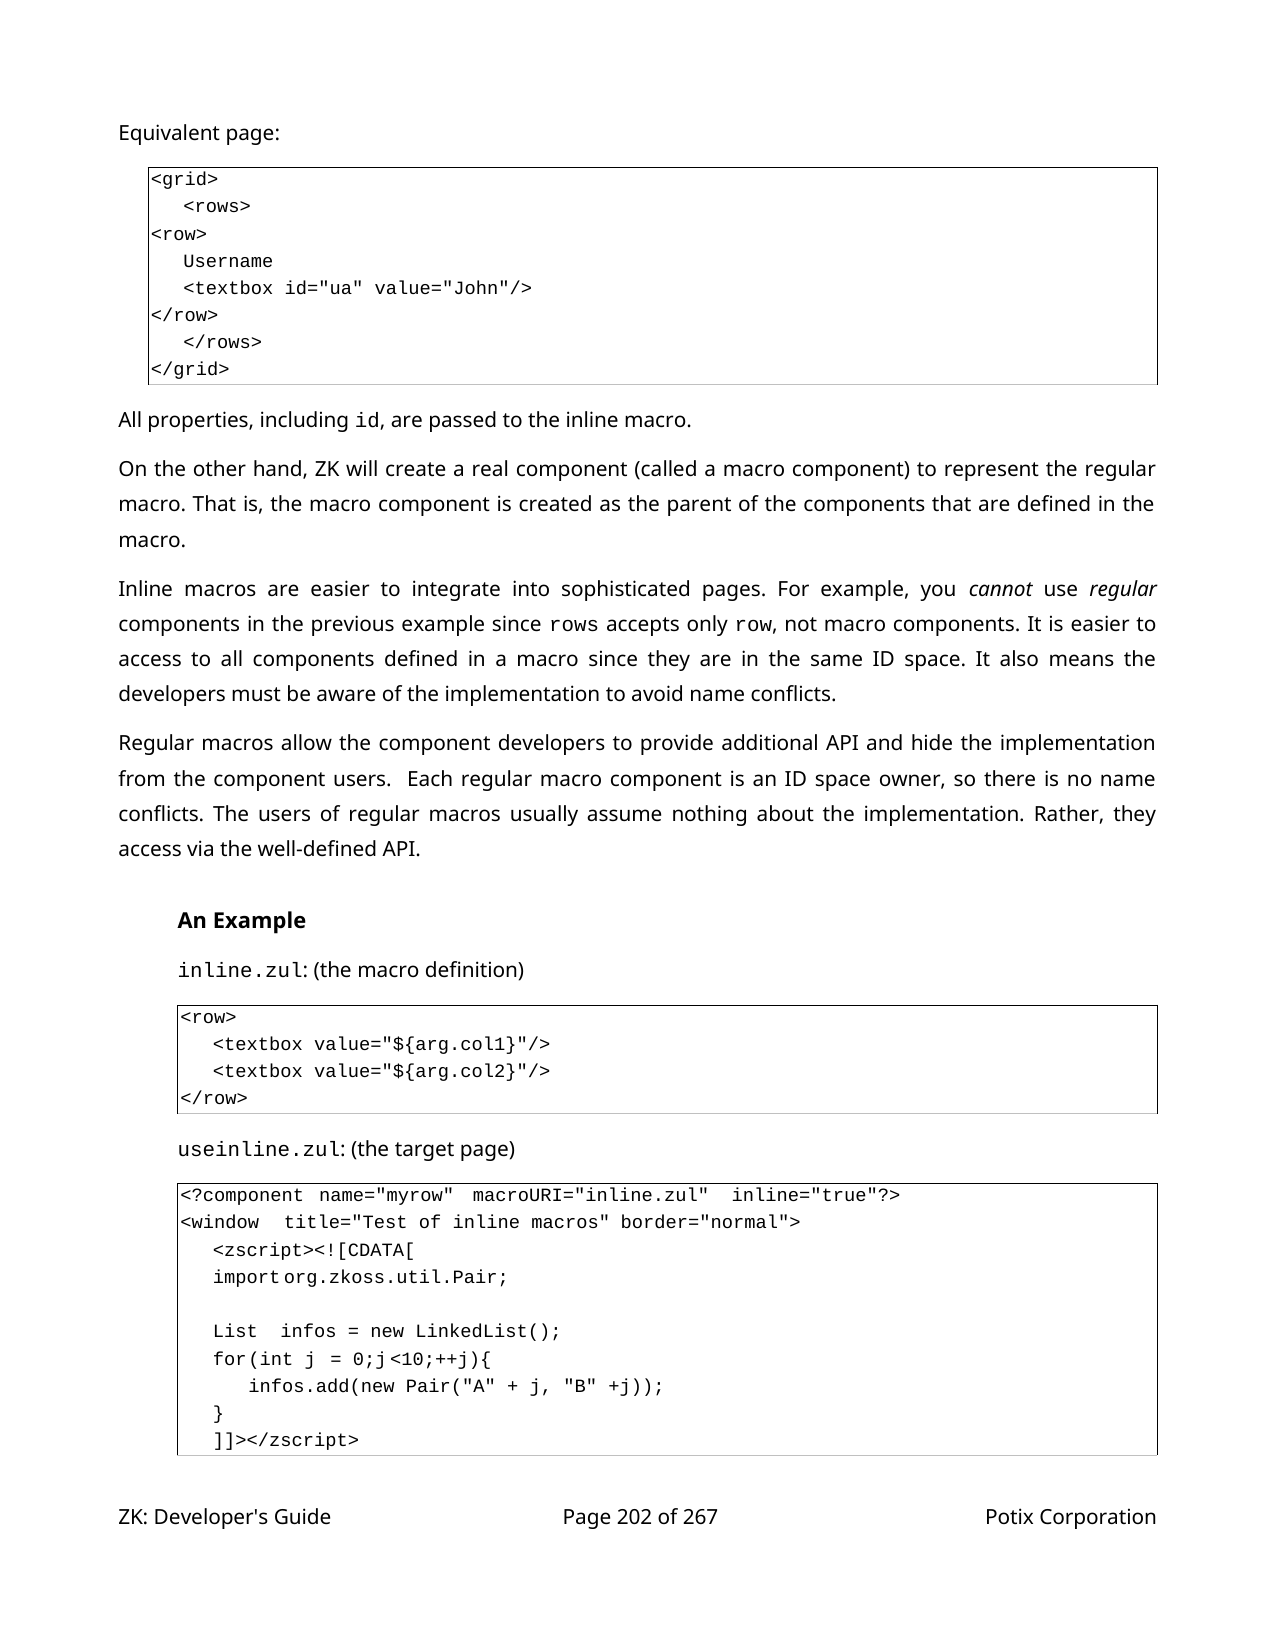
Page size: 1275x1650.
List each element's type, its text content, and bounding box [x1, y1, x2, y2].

text <row> [178, 1006, 1157, 1029]
text } [178, 1401, 1157, 1425]
text <textbox id="ua" value="John"/> [149, 276, 1157, 300]
text inline.zul: (the macro definition) [177, 955, 1157, 984]
text </rows> [149, 330, 1157, 354]
text <window title="Test of inline macros" border="normal"> [178, 1210, 1157, 1235]
text Equivalent page: [118, 118, 1157, 146]
text </row> [178, 1086, 1157, 1113]
subtitle An Example [177, 905, 1157, 935]
text Username [149, 248, 1157, 273]
text List infos = new LinkedList(); [178, 1319, 1157, 1343]
text </row> [149, 303, 1157, 327]
text Regular macros allow the component developers to provide additional API and hide the implementation from the component users. Each regular macro component is an ID space owner, so there is no name conflicts. The users of regular macros usually assume nothing about the implementation. Rather, they access via the well-defined API. [118, 728, 1157, 862]
text <textbox value="${arg.col1}"/> [178, 1032, 1157, 1056]
text <rows> [149, 194, 1157, 218]
text <zscript><![CDATA[ [178, 1238, 1157, 1262]
text ]]></zscript> [178, 1428, 1157, 1455]
text for (int j = 0;j <10;++j){ [178, 1346, 1157, 1371]
text </grid> [149, 357, 1157, 384]
text infos.add(new Pair("A" + j, "B" +j)); [178, 1373, 1157, 1398]
text import org.zkoss.util.Pair; [178, 1265, 1157, 1289]
text On the other hand, ZK will create a real component (called a macro component) to represent the regular macro. That is, the macro component is created as the parent of the components that are defined in the macro. [118, 454, 1157, 553]
text <textbox value="${arg.col2}"/> [178, 1059, 1157, 1083]
text useinline.zul: (the target page) [177, 1134, 1157, 1163]
text <grid> [149, 168, 1157, 191]
text All properties, including id, are passed to the inline macro. [118, 405, 1157, 434]
text <row> [149, 221, 1157, 246]
text Inline macros are easier to integrate into sophisticated pages. For example, you cannot use regular components in the previous example since rows accepts only row, not macro components. It is easier to access to all components defined in a macro since they are in the same ID space. It also means the developers must be aware of the implementation to avoid name conflicts. [118, 574, 1157, 708]
text <?component name="myrow" macroURI="inline.zul" inline="true"?> [178, 1184, 1157, 1207]
